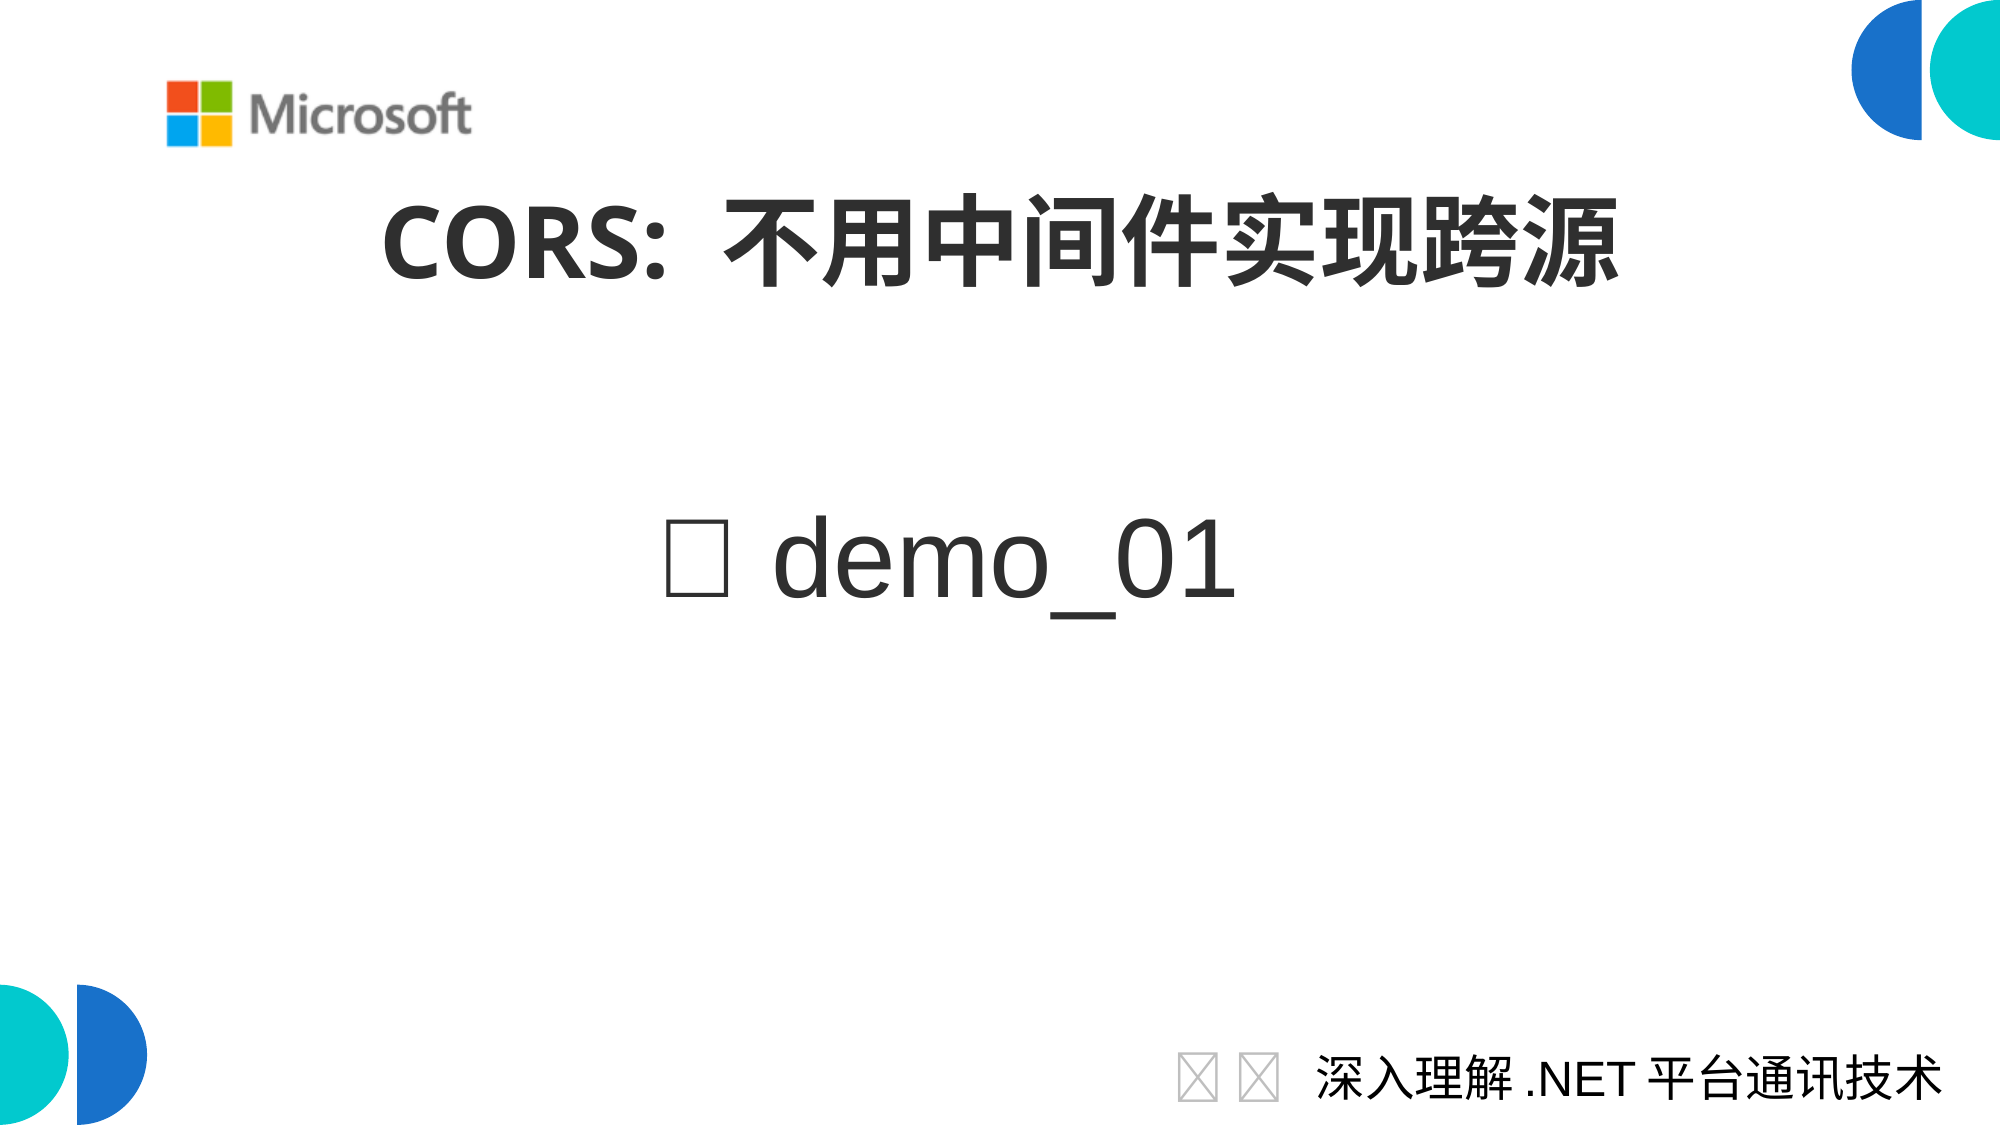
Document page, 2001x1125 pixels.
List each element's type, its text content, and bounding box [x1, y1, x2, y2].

text_box 🚀 demo_01 [640, 477, 1340, 690]
title CORS: 不用中间件实现跨源 [138, 145, 1862, 332]
picture [85, 41, 552, 189]
subtitle 🚀 🚀 深入理解.NET平台通讯技术 [1173, 1046, 1952, 1107]
